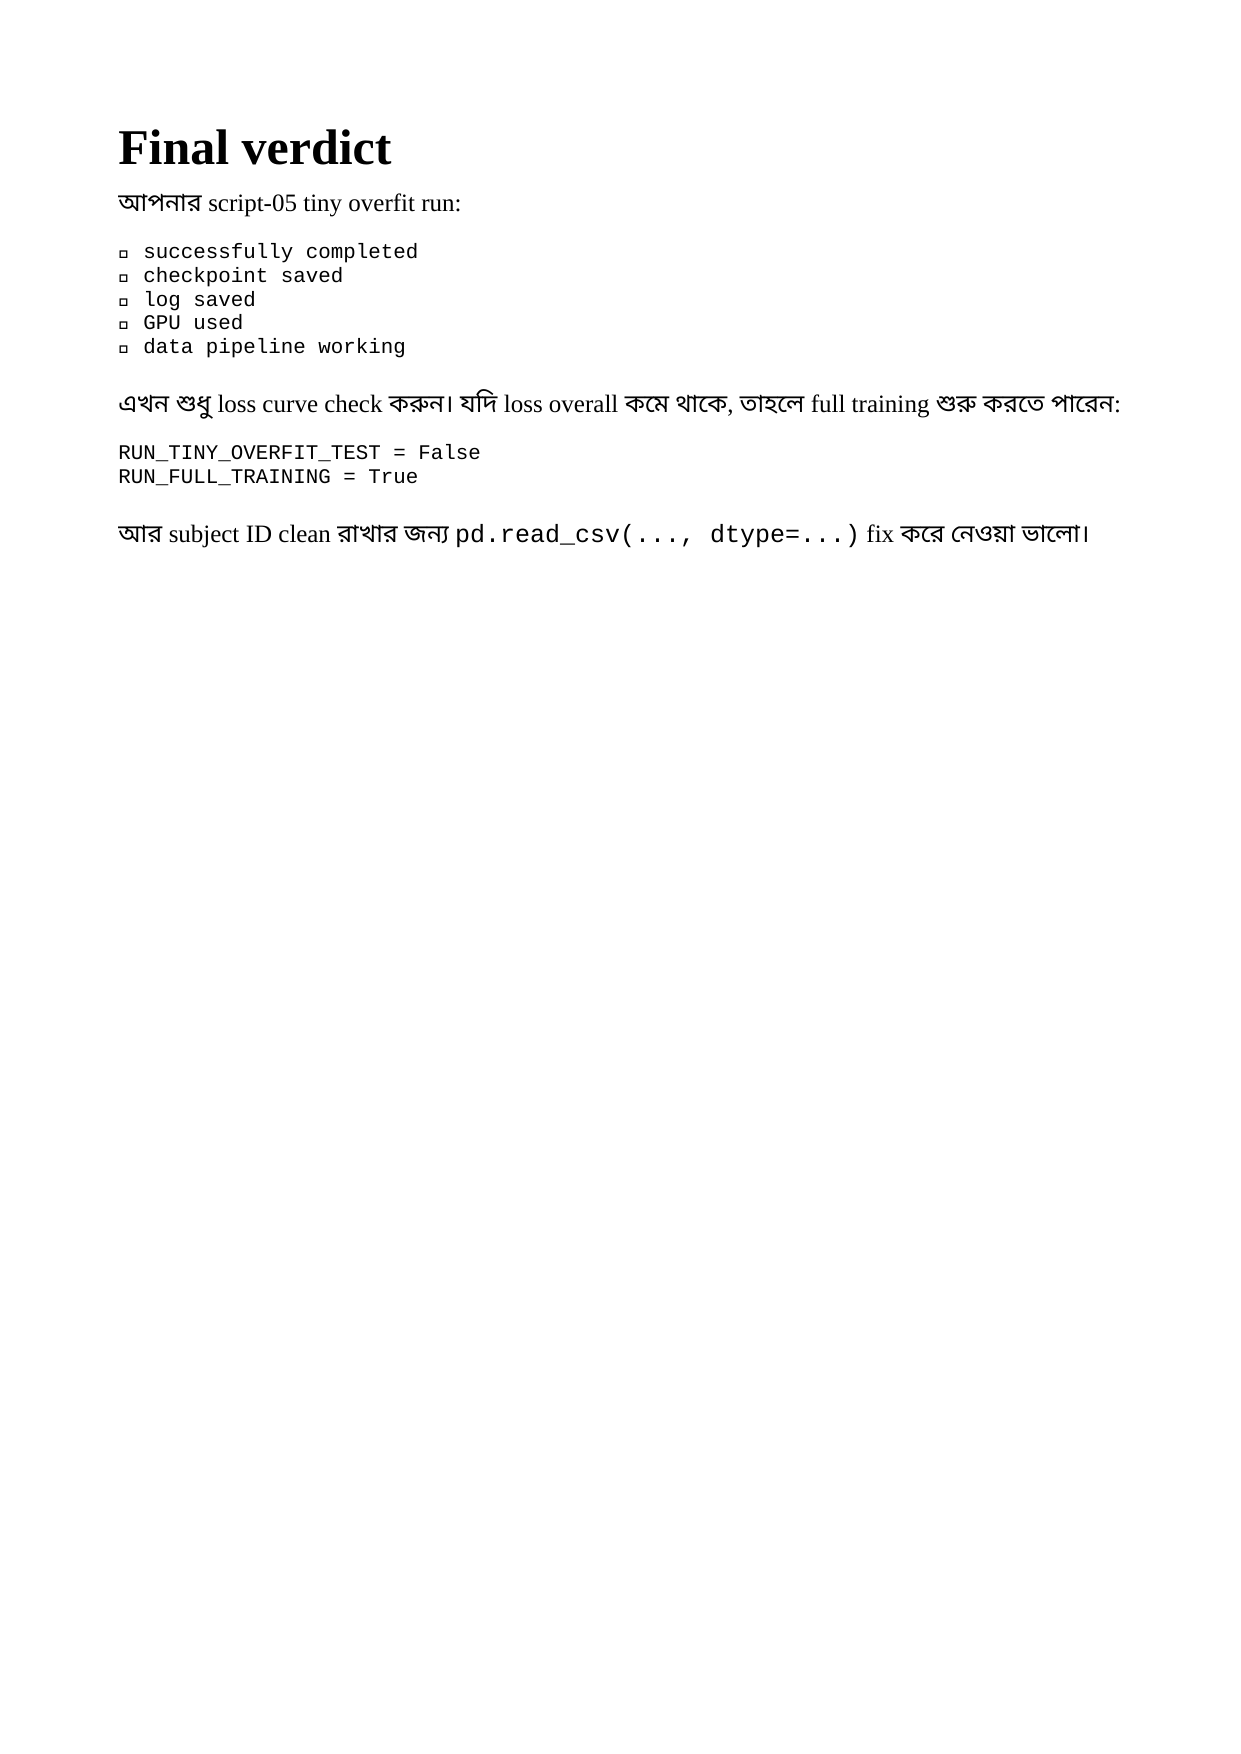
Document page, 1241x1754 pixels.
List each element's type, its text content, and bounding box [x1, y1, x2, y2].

text আর subject ID clean রাখার জন্য pd.read_csv(..., dtype=...) fix করে নেওয়া ভালো। [118, 519, 1122, 552]
text ✅ data pipeline working [118, 336, 1122, 359]
text ✅ successfully completed [118, 241, 1122, 265]
text ✅ log saved [118, 288, 1122, 312]
subtitle Final verdict [118, 118, 1122, 176]
text আপনার script-05 tiny overfit run: [118, 188, 1122, 222]
text ✅ checkpoint saved [118, 265, 1122, 288]
text RUN_TINY_OVERFIT_TEST = False [118, 442, 1122, 466]
text ✅ GPU used [118, 312, 1122, 336]
text RUN_FULL_TRAINING = True [118, 466, 1122, 489]
text এখন শুধু loss curve check করুন। যদি loss overall কমে থাকে, তাহলে full training শুরু করতে পারেন: [118, 389, 1122, 422]
